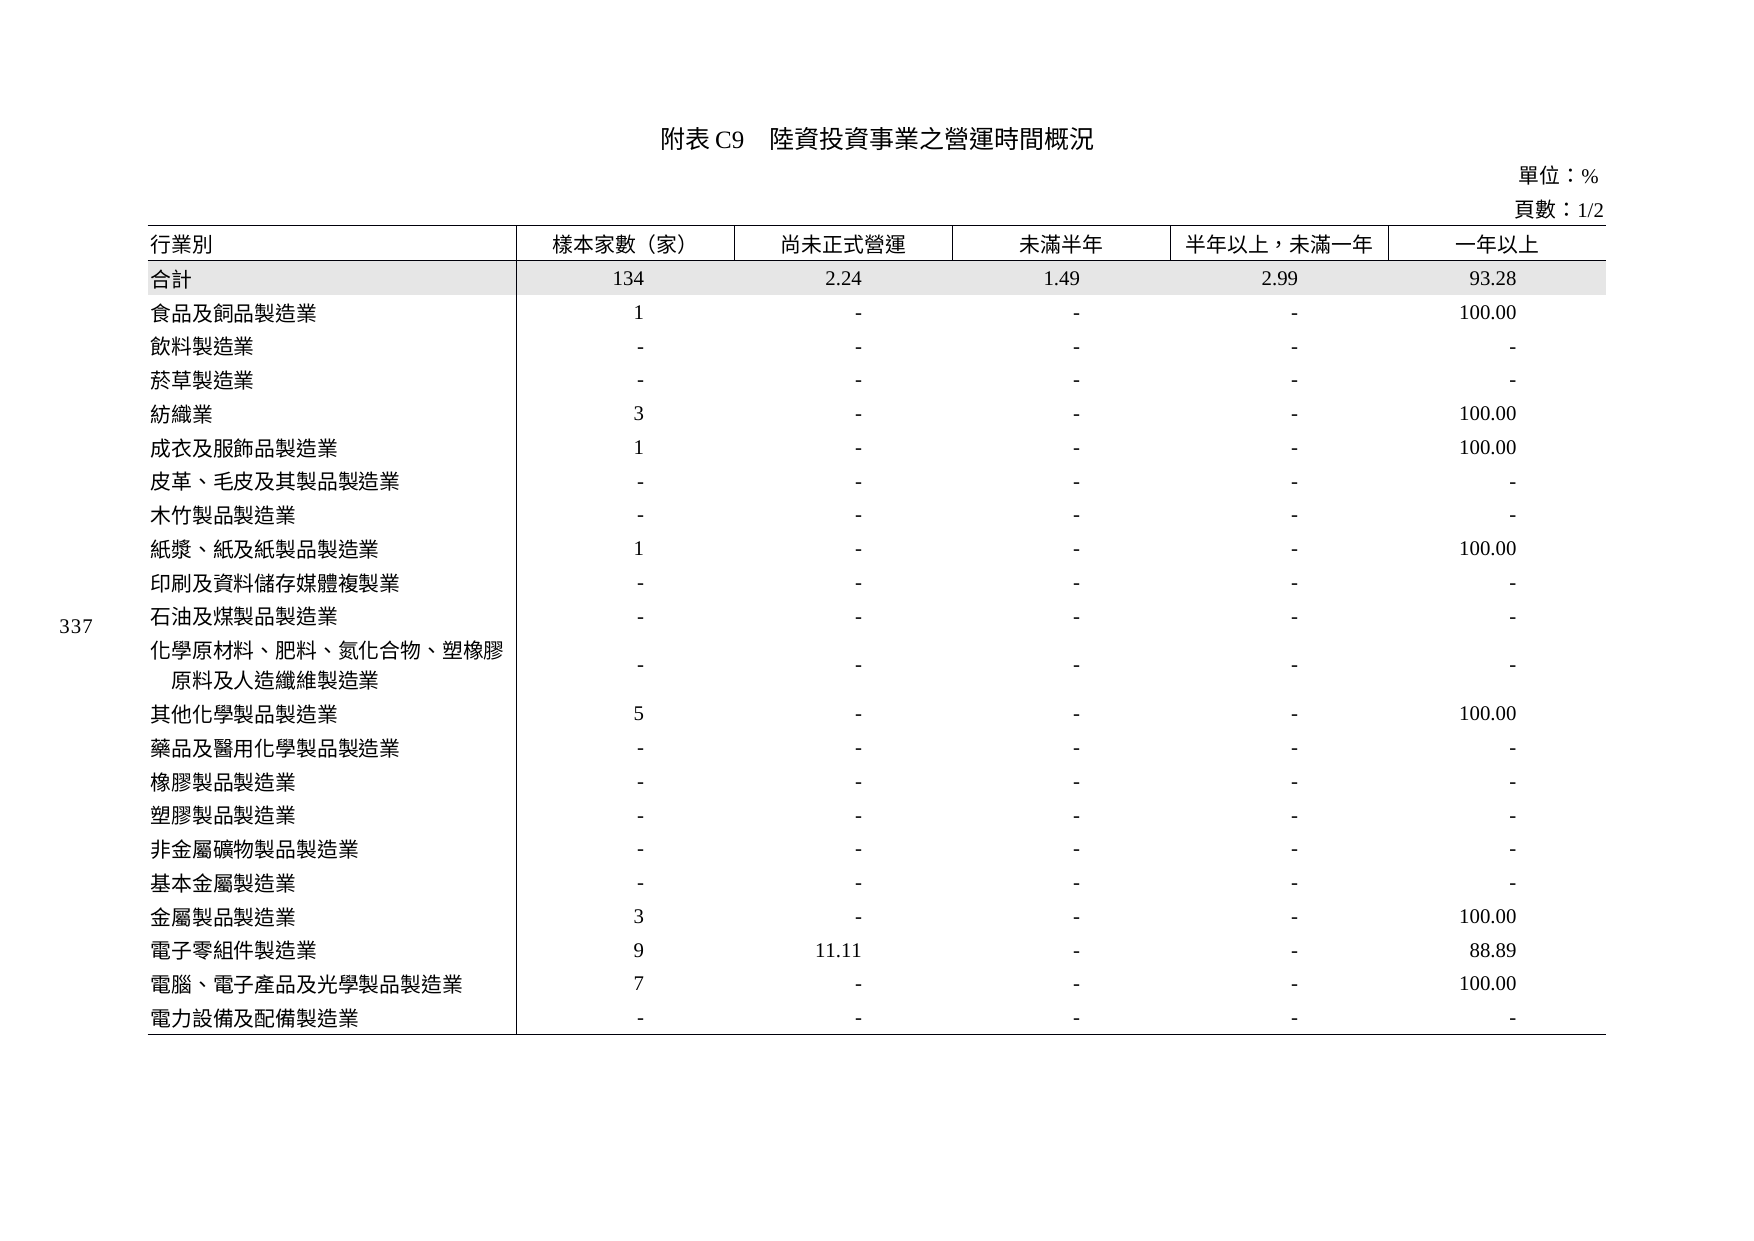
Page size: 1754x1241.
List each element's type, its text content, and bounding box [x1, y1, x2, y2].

table_cell - [517, 329, 734, 362]
table_cell 5 [517, 696, 734, 730]
table_cell 飲料製造業 [148, 329, 516, 362]
table_cell - [734, 329, 952, 362]
table_cell - [1170, 565, 1388, 599]
table_cell 合計 [148, 261, 516, 295]
table_cell 半年以上，未滿一年 [1171, 226, 1388, 260]
table_cell - [734, 565, 952, 599]
table_cell 電力設備及配備製造業 [148, 1000, 516, 1034]
table_cell - [734, 396, 952, 430]
table_cell 7 [517, 966, 734, 1000]
table_cell - [1170, 899, 1388, 933]
table_cell - [952, 565, 1170, 599]
table_cell 石油及煤製品製造業 [148, 599, 516, 632]
table_cell - [517, 633, 734, 696]
table_cell - [517, 764, 734, 798]
table_cell - [734, 633, 952, 696]
table_cell - [734, 295, 952, 329]
table_cell - [1170, 966, 1388, 1000]
table_cell 金屬製品製造業 [148, 899, 516, 933]
table_cell - [734, 966, 952, 1000]
table_cell - [1388, 599, 1606, 632]
table_cell 93.28 [1388, 261, 1606, 295]
table_cell 一年以上 [1389, 226, 1606, 260]
table_cell 未滿半年 [953, 226, 1170, 260]
table_cell 成衣及服飾品製造業 [148, 430, 516, 464]
table_cell 單位：% [148, 158, 1606, 192]
table_cell 9 [517, 933, 734, 966]
table_cell 其他化學製品製造業 [148, 696, 516, 730]
table_cell - [952, 295, 1170, 329]
table_cell - [1170, 764, 1388, 798]
table_cell - [1170, 633, 1388, 696]
table_cell 100.00 [1388, 696, 1606, 730]
table_cell - [517, 1000, 734, 1034]
table_cell 印刷及資料儲存媒體複製業 [148, 565, 516, 599]
table_cell - [1388, 633, 1606, 696]
table_cell - [1170, 531, 1388, 565]
table_cell - [517, 599, 734, 632]
table_cell 樣本家數（家） [517, 226, 734, 260]
table_cell 木竹製品製造業 [148, 498, 516, 531]
table_cell - [734, 899, 952, 933]
table_cell - [517, 464, 734, 497]
table_cell 電子零組件製造業 [148, 933, 516, 966]
table_cell 100.00 [1388, 899, 1606, 933]
table_cell - [952, 865, 1170, 899]
table_cell - [952, 363, 1170, 396]
table_cell - [1170, 464, 1388, 497]
table_cell 紙漿、紙及紙製品製造業 [148, 531, 516, 565]
table_cell 菸草製造業 [148, 363, 516, 396]
table_cell - [734, 430, 952, 464]
table_cell - [952, 329, 1170, 362]
table_cell - [517, 363, 734, 396]
table_cell - [1170, 498, 1388, 531]
table_cell - [734, 531, 952, 565]
table_cell - [952, 933, 1170, 966]
table_cell - [1170, 831, 1388, 865]
table_cell - [952, 730, 1170, 764]
table_cell 1 [517, 531, 734, 565]
table_cell - [952, 1000, 1170, 1034]
table_cell - [1170, 798, 1388, 831]
table_cell 100.00 [1388, 531, 1606, 565]
table_cell 1 [517, 295, 734, 329]
table_cell - [1388, 798, 1606, 831]
table_cell - [1388, 464, 1606, 497]
table_cell 紡織業 [148, 396, 516, 430]
table_cell - [952, 396, 1170, 430]
table_cell - [734, 464, 952, 497]
table_cell - [1170, 1000, 1388, 1034]
table_cell 電腦、電子產品及光學製品製造業 [148, 966, 516, 1000]
table_cell - [952, 966, 1170, 1000]
table_cell - [952, 764, 1170, 798]
table_cell - [517, 865, 734, 899]
table_cell - [952, 831, 1170, 865]
table_cell - [1170, 865, 1388, 899]
table_cell - [734, 599, 952, 632]
table_header 附表C9 陸資投資事業之營運時間概況 [148, 118, 1606, 158]
table_cell - [734, 764, 952, 798]
table_cell 橡膠製品製造業 [148, 764, 516, 798]
table_cell 88.89 [1388, 933, 1606, 966]
table_cell - [1170, 329, 1388, 362]
table_cell - [1388, 764, 1606, 798]
table_cell - [1170, 430, 1388, 464]
table_cell - [952, 599, 1170, 632]
table_cell - [1388, 329, 1606, 362]
table_cell - [952, 899, 1170, 933]
table_cell - [734, 730, 952, 764]
table_cell 塑膠製品製造業 [148, 798, 516, 831]
table_cell - [734, 798, 952, 831]
table_cell - [1170, 599, 1388, 632]
table_cell - [734, 498, 952, 531]
table_cell - [1388, 1000, 1606, 1034]
table_cell 尚未正式營運 [735, 226, 952, 260]
table_cell - [517, 565, 734, 599]
table_cell - [1388, 865, 1606, 899]
table_cell - [952, 430, 1170, 464]
table_cell 100.00 [1388, 430, 1606, 464]
table_cell 3 [517, 899, 734, 933]
table_cell - [734, 363, 952, 396]
table_cell 頁數：1/2 [148, 192, 1606, 225]
table_cell 行業別 [148, 226, 516, 260]
table_cell - [952, 498, 1170, 531]
table_cell - [517, 730, 734, 764]
table_cell - [1170, 696, 1388, 730]
table_cell 11.11 [734, 933, 952, 966]
table_cell - [1388, 498, 1606, 531]
table_cell - [1170, 295, 1388, 329]
table_cell - [734, 1000, 952, 1034]
table_cell - [1388, 831, 1606, 865]
table_cell - [734, 831, 952, 865]
table_cell 2.99 [1170, 261, 1388, 295]
table_cell 100.00 [1388, 966, 1606, 1000]
table_cell - [1170, 363, 1388, 396]
table_cell 100.00 [1388, 396, 1606, 430]
table_cell - [952, 464, 1170, 497]
table_cell 食品及飼品製造業 [148, 295, 516, 329]
table_cell 134 [517, 261, 734, 295]
table_cell - [1388, 565, 1606, 599]
table_cell - [1388, 730, 1606, 764]
table_cell - [1388, 363, 1606, 396]
table_cell - [1170, 730, 1388, 764]
table_cell - [517, 798, 734, 831]
table_cell - [952, 531, 1170, 565]
table_cell 1 [517, 430, 734, 464]
table_cell - [517, 831, 734, 865]
table_cell - [1170, 933, 1388, 966]
table_cell 非金屬礦物製品製造業 [148, 831, 516, 865]
table_cell 1.49 [952, 261, 1170, 295]
table_cell - [1170, 396, 1388, 430]
table_cell 藥品及醫用化學製品製造業 [148, 730, 516, 764]
table_cell - [734, 696, 952, 730]
table_cell 基本金屬製造業 [148, 865, 516, 899]
table_cell - [952, 633, 1170, 696]
table_cell 化學原材料、肥料、氮化合物、塑橡膠 原料及人造纖維製造業 [148, 633, 516, 696]
table_cell - [734, 865, 952, 899]
table_cell 100.00 [1388, 295, 1606, 329]
table_cell - [517, 498, 734, 531]
table_cell 3 [517, 396, 734, 430]
table_cell - [952, 798, 1170, 831]
table_cell 2.24 [734, 261, 952, 295]
table_cell 皮革、毛皮及其製品製造業 [148, 464, 516, 497]
table_cell - [952, 696, 1170, 730]
